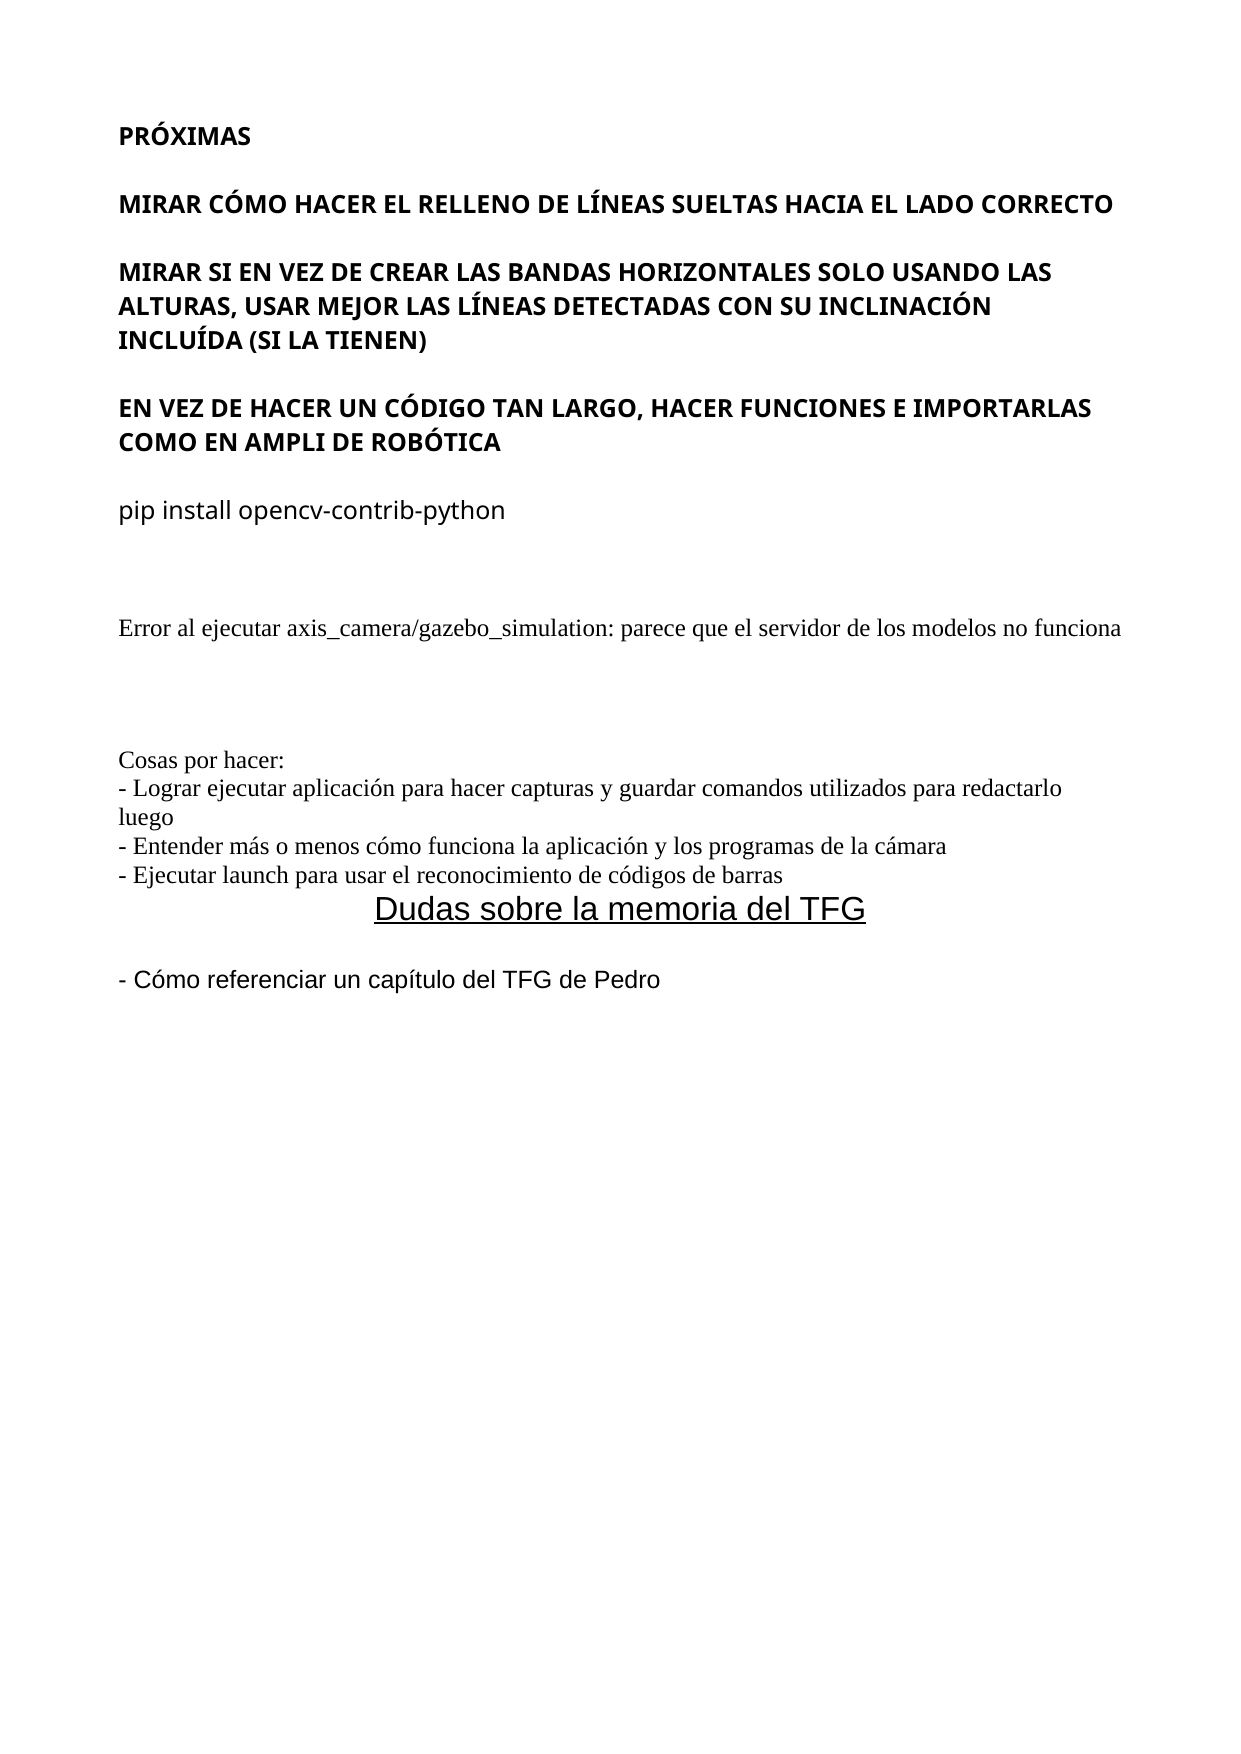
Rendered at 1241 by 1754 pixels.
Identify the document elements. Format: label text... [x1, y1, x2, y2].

text - Lograr ejecutar aplicación para hacer capturas y guardar comandos utilizados para redactarlo luego [118, 773, 1122, 831]
text MIRAR CÓMO HACER EL RELLENO DE LÍNEAS SUELTAS HACIA EL LADO CORRECTO [118, 186, 1122, 220]
text EN VEZ DE HACER UN CÓDIGO TAN LARGO, HACER FUNCIONES E IMPORTARLAS COMO EN AMPLI DE ROBÓTICA [118, 391, 1122, 459]
text - Ejecutar launch para usar el reconocimiento de códigos de barras [118, 860, 1122, 888]
text Cosas por hacer: [118, 745, 1122, 773]
text MIRAR SI EN VEZ DE CREAR LAS BANDAS HORIZONTALES SOLO USANDO LAS ALTURAS, USAR MEJOR LAS LÍNEAS DETECTADAS CON SU INCLINACIÓN INCLUÍDA (SI LA TIENEN) [118, 254, 1122, 357]
text - Entender más o menos cómo funciona la aplicación y los programas de la cámara [118, 831, 1122, 860]
text PRÓXIMAS [118, 118, 1122, 152]
text - Cómo referenciar un capítulo del TFG de Pedro [118, 965, 1122, 994]
list Error al ejecutar axis_camera/gazebo_simulation: parece que el servidor de los modelos no funciona [118, 613, 1122, 642]
text pip install opencv-contrib-python [118, 493, 1122, 527]
text Dudas sobre la memoria del TFG [118, 888, 1122, 927]
